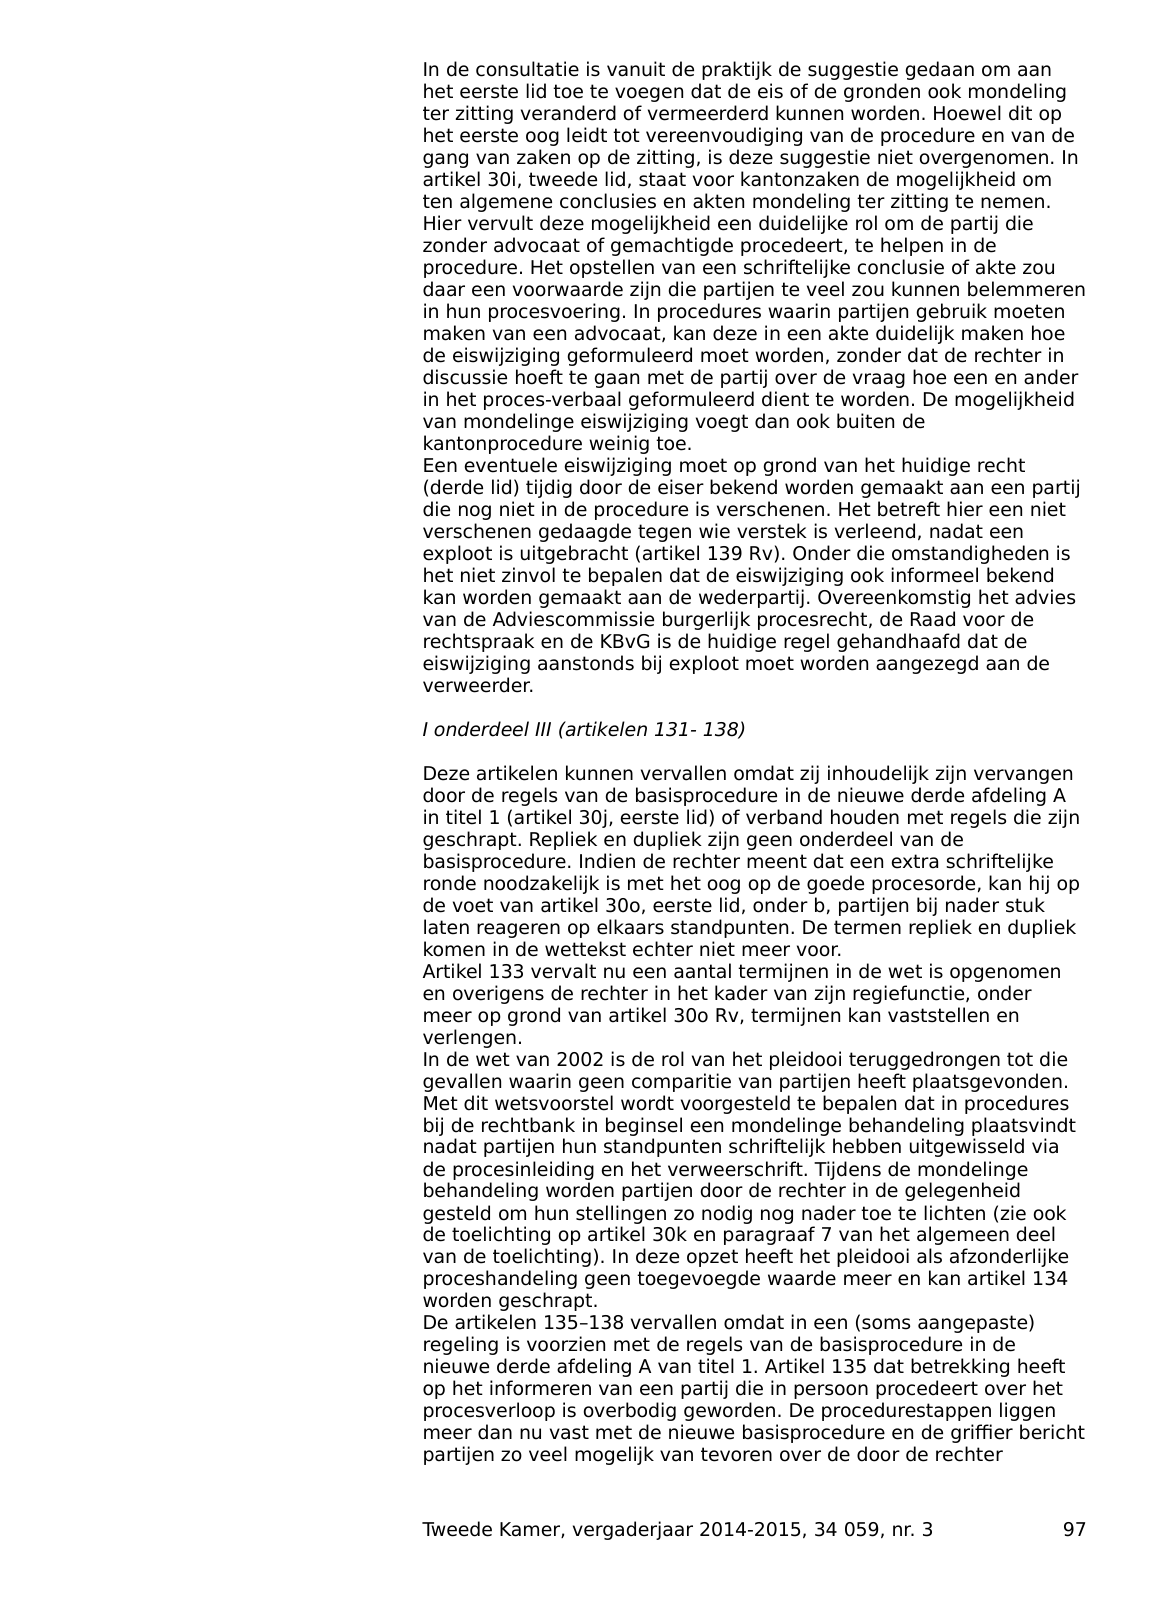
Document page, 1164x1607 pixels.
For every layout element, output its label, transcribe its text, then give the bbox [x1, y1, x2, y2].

text Artikel 133 vervalt nu een aantal termijnen in de wet is opgenomen en overigens de rechter in het kader van zijn regiefunctie, onder meer op grond van artikel 30o Rv, termijnen kan vaststellen en verlengen. [422, 961, 1087, 1048]
text In de wet van 2002 is de rol van het pleidooi teruggedrongen tot die gevallen waarin geen comparitie van partijen heeft plaatsgevonden. Met dit wetsvoorstel wordt voorgesteld te bepalen dat in procedures bij de rechtbank in beginsel een mondelinge behandeling plaatsvindt nadat partijen hun standpunten schriftelijk hebben uitgewisseld via de procesinleiding en het verweerschrift. Tijdens de mondelinge behandeling worden partijen door de rechter in de gelegenheid gesteld om hun stellingen zo nodig nog nader toe te lichten (zie ook de toelichting op artikel 30k en paragraaf 7 van het algemeen deel van de toelichting). In deze opzet heeft het pleidooi als afzonderlijke proceshandeling geen toegevoegde waarde meer en kan artikel 134 worden geschrapt. [422, 1048, 1087, 1312]
text De artikelen 135–138 vervallen omdat in een (soms aangepaste) regeling is voorzien met de regels van de basisprocedure in de nieuwe derde afdeling A van titel 1. Artikel 135 dat betrekking heeft op het informeren van een partij die in persoon procedeert over het procesverloop is overbodig geworden. De procedurestappen liggen meer dan nu vast met de nieuwe basisprocedure en de griffier bericht partijen zo veel mogelijk van tevoren over de door de rechter [422, 1312, 1087, 1466]
text Een eventuele eiswijziging moet op grond van het huidige recht (derde lid) tijdig door de eiser bekend worden gemaakt aan een partij die nog niet in de procedure is verschenen. Het betreft hier een niet verschenen gedaagde tegen wie verstek is verleend, nadat een exploot is uitgebracht (artikel 139 Rv). Onder die omstandigheden is het niet zinvol te bepalen dat de eiswijziging ook informeel bekend kan worden gemaakt aan de wederpartij. Overeenkomstig het advies van de Adviescommissie burgerlijk procesrecht, de Raad voor de rechtspraak en de KBvG is de huidige regel gehandhaafd dat de eiswijziging aanstonds bij exploot moet worden aangezegd aan de verweerder. [422, 455, 1087, 696]
text In de consultatie is vanuit de praktijk de suggestie gedaan om aan het eerste lid toe te voegen dat de eis of de gronden ook mondeling ter zitting veranderd of vermeerderd kunnen worden. Hoewel dit op het eerste oog leidt tot vereenvoudiging van de procedure en van de gang van zaken op de zitting, is deze suggestie niet overgenomen. In artikel 30i, tweede lid, staat voor kantonzaken de mogelijkheid om ten algemene conclusies en akten mondeling ter zitting te nemen. Hier vervult deze mogelijkheid een duidelijke rol om de partij die zonder advocaat of gemachtigde procedeert, te helpen in de procedure. Het opstellen van een schriftelijke conclusie of akte zou daar een voorwaarde zijn die partijen te veel zou kunnen belemmeren in hun procesvoering. In procedures waarin partijen gebruik moeten maken van een advocaat, kan deze in een akte duidelijk maken hoe de eiswijziging geformuleerd moet worden, zonder dat de rechter in discussie hoeft te gaan met de partij over de vraag hoe een en ander in het proces-verbaal geformuleerd dient te worden. De mogelijkheid van mondelinge eiswijziging voegt dan ook buiten de kantonprocedure weinig toe. [422, 59, 1087, 455]
text Deze artikelen kunnen vervallen omdat zij inhoudelijk zijn vervangen door de regels van de basisprocedure in de nieuwe derde afdeling A in titel 1 (artikel 30j, eerste lid) of verband houden met regels die zijn geschrapt. Repliek en dupliek zijn geen onderdeel van de basisprocedure. Indien de rechter meent dat een extra schriftelijke ronde noodzakelijk is met het oog op de goede procesorde, kan hij op de voet van artikel 30o, eerste lid, onder b, partijen bij nader stuk laten reageren op elkaars standpunten. De termen repliek en dupliek komen in de wettekst echter niet meer voor. [422, 763, 1087, 961]
subtitle I onderdeel III (artikelen 131- 138) [422, 719, 1087, 741]
